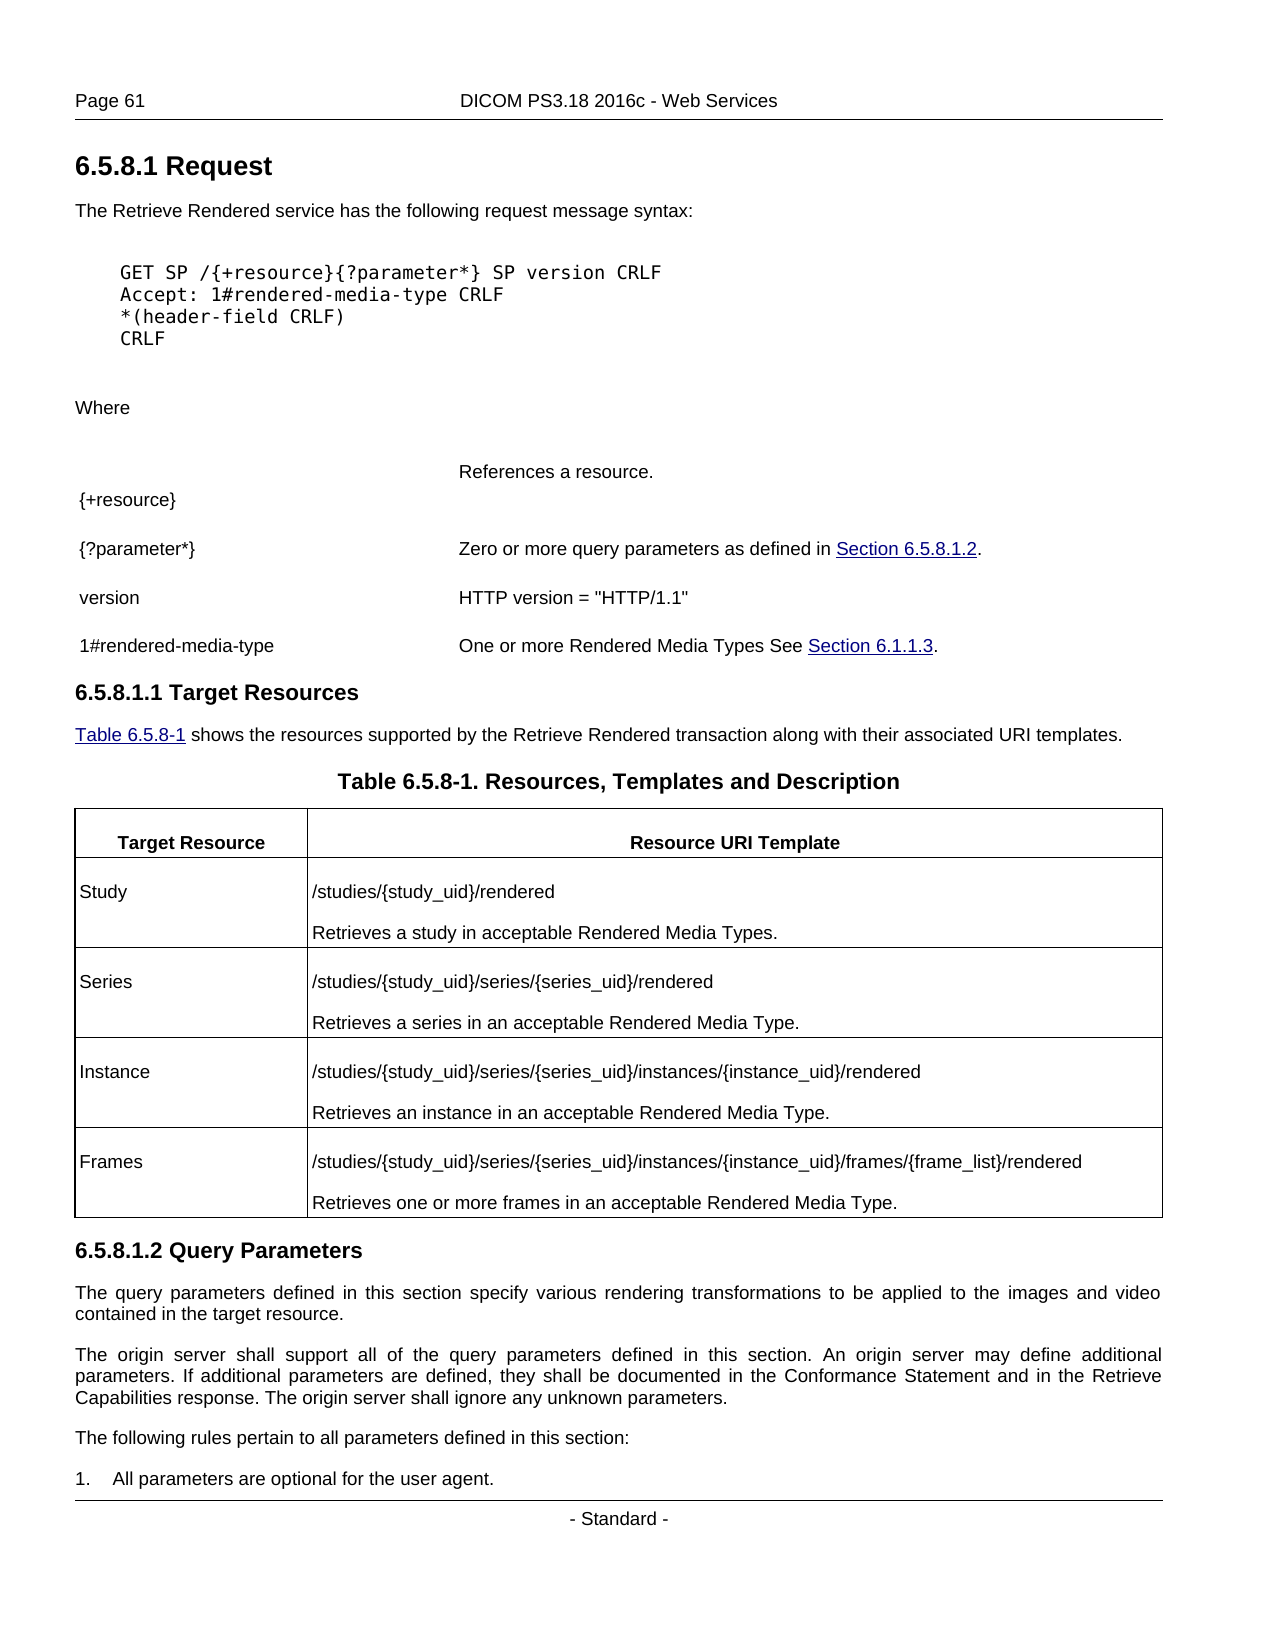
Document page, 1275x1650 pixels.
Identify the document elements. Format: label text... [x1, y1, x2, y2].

table_header References a resource. [455, 438, 1162, 515]
table_cell version [75, 564, 454, 612]
table_cell Frames [76, 1128, 307, 1217]
text The query parameters defined in this section specify various rendering transformations to be applied to the images and video contained in the target resource. [75, 1282, 1162, 1325]
text 6.5.8.1.1 Target Resources [75, 679, 1162, 705]
table_cell {?parameter*} [75, 515, 454, 563]
text Table 6.5.8-1 shows the resources supported by the Retrieve Rendered transaction along with their associated URI templates. [75, 724, 1162, 746]
text The following rules pertain to all parameters defined in this section: [75, 1427, 1162, 1448]
text GET SP /{+resource}{?parameter*} SP version CRLF Accept: 1#rendered-media-type CRLF *(header-field CRLF) CRLF [75, 240, 1162, 378]
text The origin server shall support all of the query parameters defined in this section. An origin server may define additional parameters. If additional parameters are defined, they shall be documented in the Conformance Statement and in the Retrieve Capabilities response. The origin server shall ignore any unknown parameters. [75, 1343, 1162, 1408]
text 6.5.8.1 Request [75, 150, 1162, 181]
table_header {+resource} [75, 438, 454, 515]
list All parameters are optional for the user agent. [75, 1467, 1162, 1489]
table_cell Study [76, 858, 307, 947]
table_cell 1#rendered-media-type [75, 612, 454, 661]
table_cell One or more Rendered Media Types See Section 6.1.1.3. [455, 612, 1162, 661]
table_cell HTTP version = "HTTP/1.1" [455, 564, 1162, 612]
table_cell /studies/{study_uid}/series/{series_uid}/rendered Retrieves a series in an acceptable Rendered Media Type. [308, 948, 1162, 1037]
table_header Resource URI Template [308, 809, 1162, 857]
text The Retrieve Rendered service has the following request message syntax: [75, 200, 1162, 222]
text 6.5.8.1.2 Query Parameters [75, 1237, 1162, 1263]
table_cell Series [76, 948, 307, 1037]
table_cell /studies/{study_uid}/rendered Retrieves a study in acceptable Rendered Media Types. [308, 858, 1162, 947]
text Where [75, 397, 1162, 419]
table_cell Instance [76, 1038, 307, 1127]
table_cell /studies/{study_uid}/series/{series_uid}/instances/{instance_uid}/frames/{frame_list}/rendered Retrieves one or more frames in an acceptable Rendered Media Type. [308, 1128, 1162, 1217]
text Table 6.5.8-1. Resources, Templates and Description [75, 768, 1162, 794]
table_header Target Resource [76, 809, 307, 857]
table_cell /studies/{study_uid}/series/{series_uid}/instances/{instance_uid}/rendered Retrieves an instance in an acceptable Rendered Media Type. [308, 1038, 1162, 1127]
table_cell Zero or more query parameters as defined in Section 6.5.8.1.2. [455, 515, 1162, 563]
